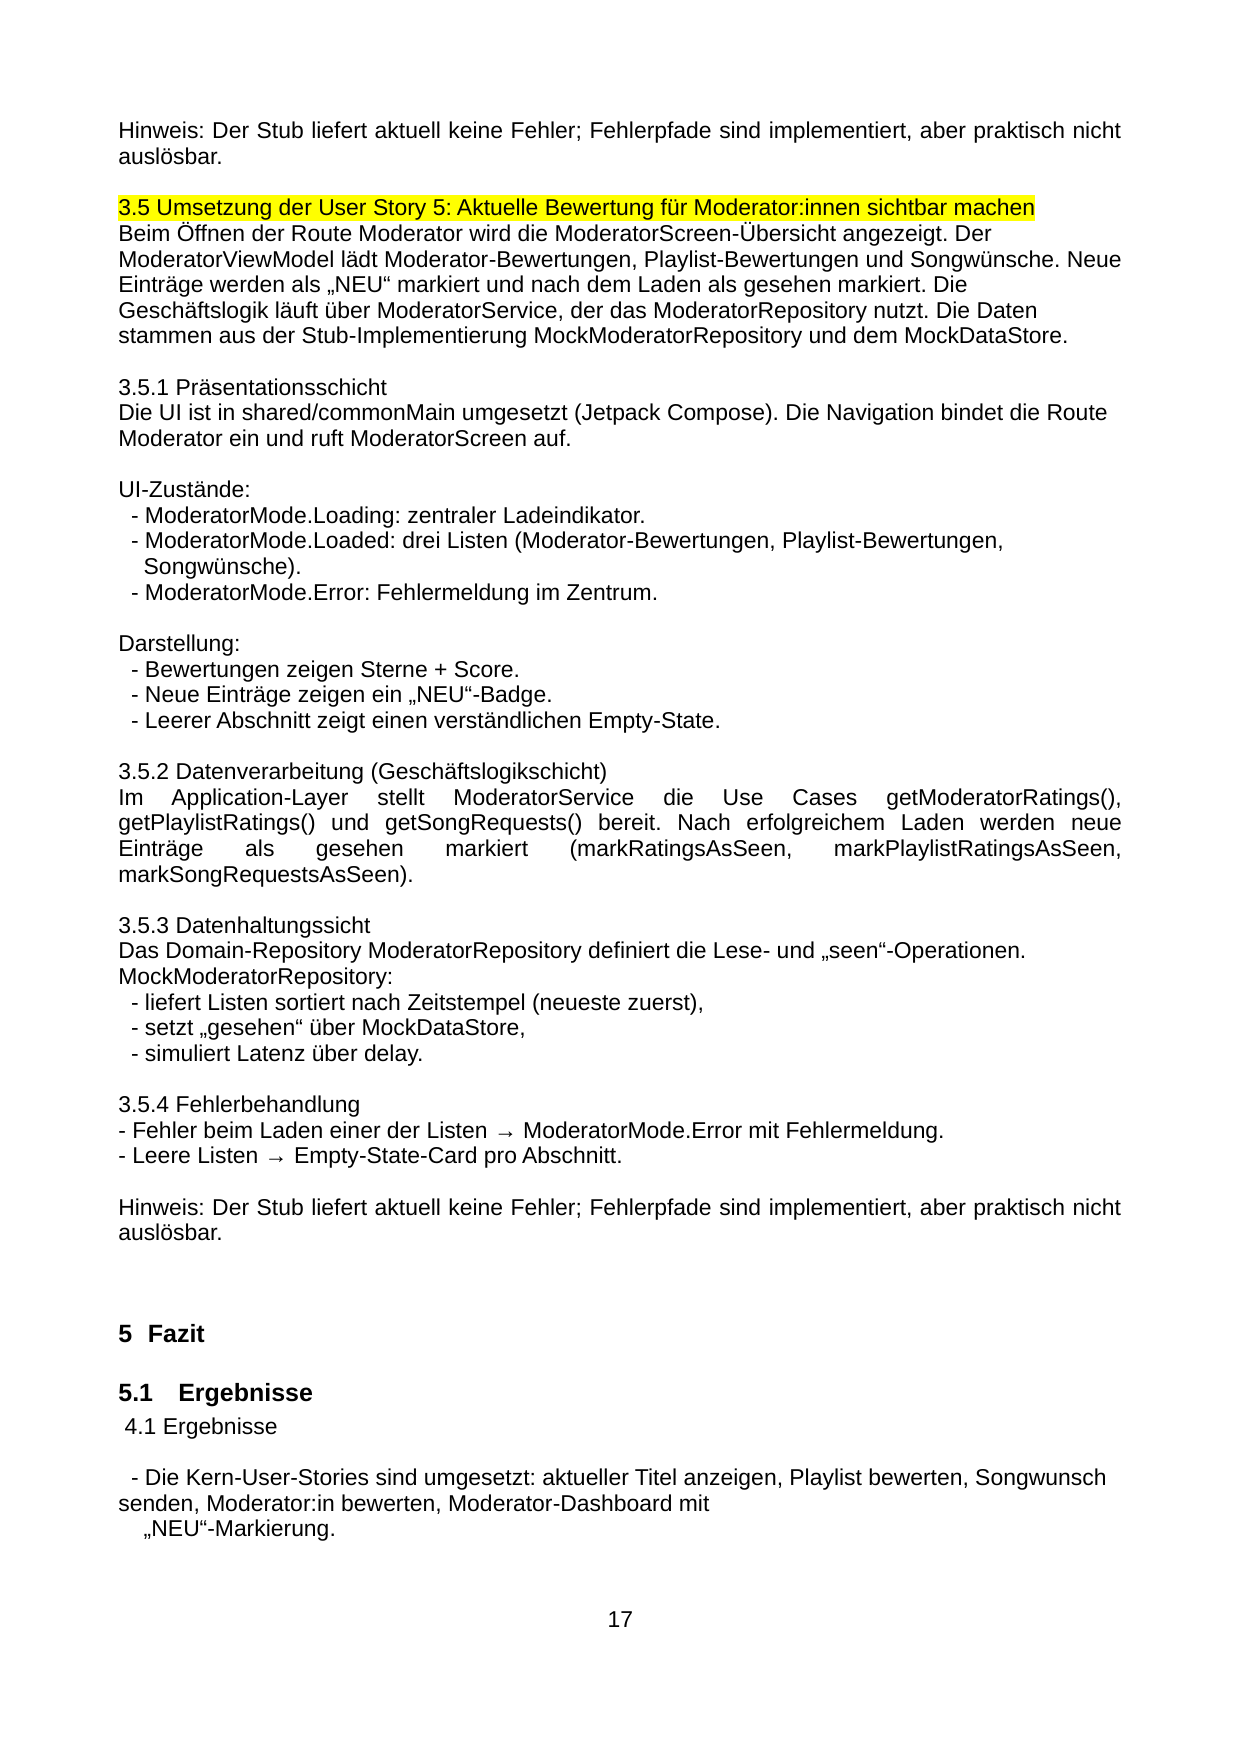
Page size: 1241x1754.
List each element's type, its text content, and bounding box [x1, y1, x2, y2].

text „NEU“-Markierung. [118, 1516, 1122, 1541]
text Darstellung: [118, 605, 1122, 656]
text 3.5.4 Fehlerbehandlung [118, 1092, 1122, 1117]
text - liefert Listen sortiert nach Zeitstempel (neueste zuerst), [118, 989, 1122, 1015]
text - Leerer Abschnitt zeigt einen verständlichen Empty‑State. [118, 707, 1122, 759]
text Hinweis: Der Stub liefert aktuell keine Fehler; Fehlerpfade sind implementiert, aber praktisch nicht auslösbar. [118, 1194, 1122, 1246]
text 3.5.2 Datenverarbeitung (Geschäftslogikschicht) [118, 759, 1122, 784]
text - ModeratorMode.Loaded: drei Listen (Moderator‑Bewertungen, Playlist‑Bewertungen, [118, 528, 1122, 554]
text - simuliert Latenz über delay. [118, 1041, 1122, 1092]
text - Bewertungen zeigen Sterne + Score. [118, 656, 1122, 682]
text UI‑Zustände: [118, 451, 1122, 502]
text - setzt „gesehen“ über MockDataStore, [118, 1015, 1122, 1041]
text Das Domain‑Repository ModeratorRepository definiert die Lese‑ und „seen“‑Operationen. MockModeratorRepository: [118, 938, 1122, 989]
text Im Application‑Layer stellt ModeratorService die Use Cases getModeratorRatings(), getPlaylistRatings() und getSongRequests() bereit. Nach erfolgreichem Laden werden neue Einträge als gesehen markiert (markRatingsAsSeen, markPlaylistRatingsAsSeen, markSongRequestsAsSeen). [118, 784, 1122, 912]
text - Fehler beim Laden einer der Listen → ModeratorMode.Error mit Fehlermeldung. [118, 1117, 1122, 1143]
text - ModeratorMode.Loading: zentraler Ladeindikator. [118, 502, 1122, 528]
text - Neue Einträge zeigen ein „NEU“‑Badge. [118, 682, 1122, 707]
text Hinweis: Der Stub liefert aktuell keine Fehler; Fehlerpfade sind implementiert, aber praktisch nicht auslösbar. [118, 118, 1122, 195]
text - ModeratorMode.Error: Fehlermeldung im Zentrum. [118, 579, 1122, 605]
text - Die Kern‑User‑Stories sind umgesetzt: aktueller Titel anzeigen, Playlist bewerten, Songwunsch senden, Moderator:in bewerten, Moderator‑Dashboard mit [118, 1464, 1122, 1516]
text Die UI ist in shared/commonMain umgesetzt (Jetpack Compose). Die Navigation bindet die Route Moderator ein und ruft ModeratorScreen auf. [118, 400, 1122, 451]
text 3.5.3 Datenhaltungssicht [118, 912, 1122, 938]
subtitle Fazit [118, 1320, 1122, 1348]
text 4.1 Ergebnisse [118, 1413, 1122, 1439]
text Songwünsche). [118, 554, 1122, 579]
text 3.5 Umsetzung der User Story 5: Aktuelle Bewertung für Moderator:innen sichtbar machen Beim Öffnen der Route Moderator wird die ModeratorScreen‑Übersicht angezeigt. Der ModeratorViewModel lädt Moderator‑Bewertungen, Playlist‑Bewertungen und Songwünsche. Neue Einträge werden als „NEU“ markiert und nach dem Laden als gesehen markiert. Die Geschäftslogik läuft über ModeratorService, der das ModeratorRepository nutzt. Die Daten stammen aus der Stub‑Implementierung MockModeratorRepository und dem MockDataStore. 3.5.1 Präsentationsschicht [118, 195, 1122, 400]
subtitle Ergebnisse [118, 1379, 1122, 1407]
text - Leere Listen → Empty‑State‑Card pro Abschnitt. [118, 1143, 1122, 1169]
